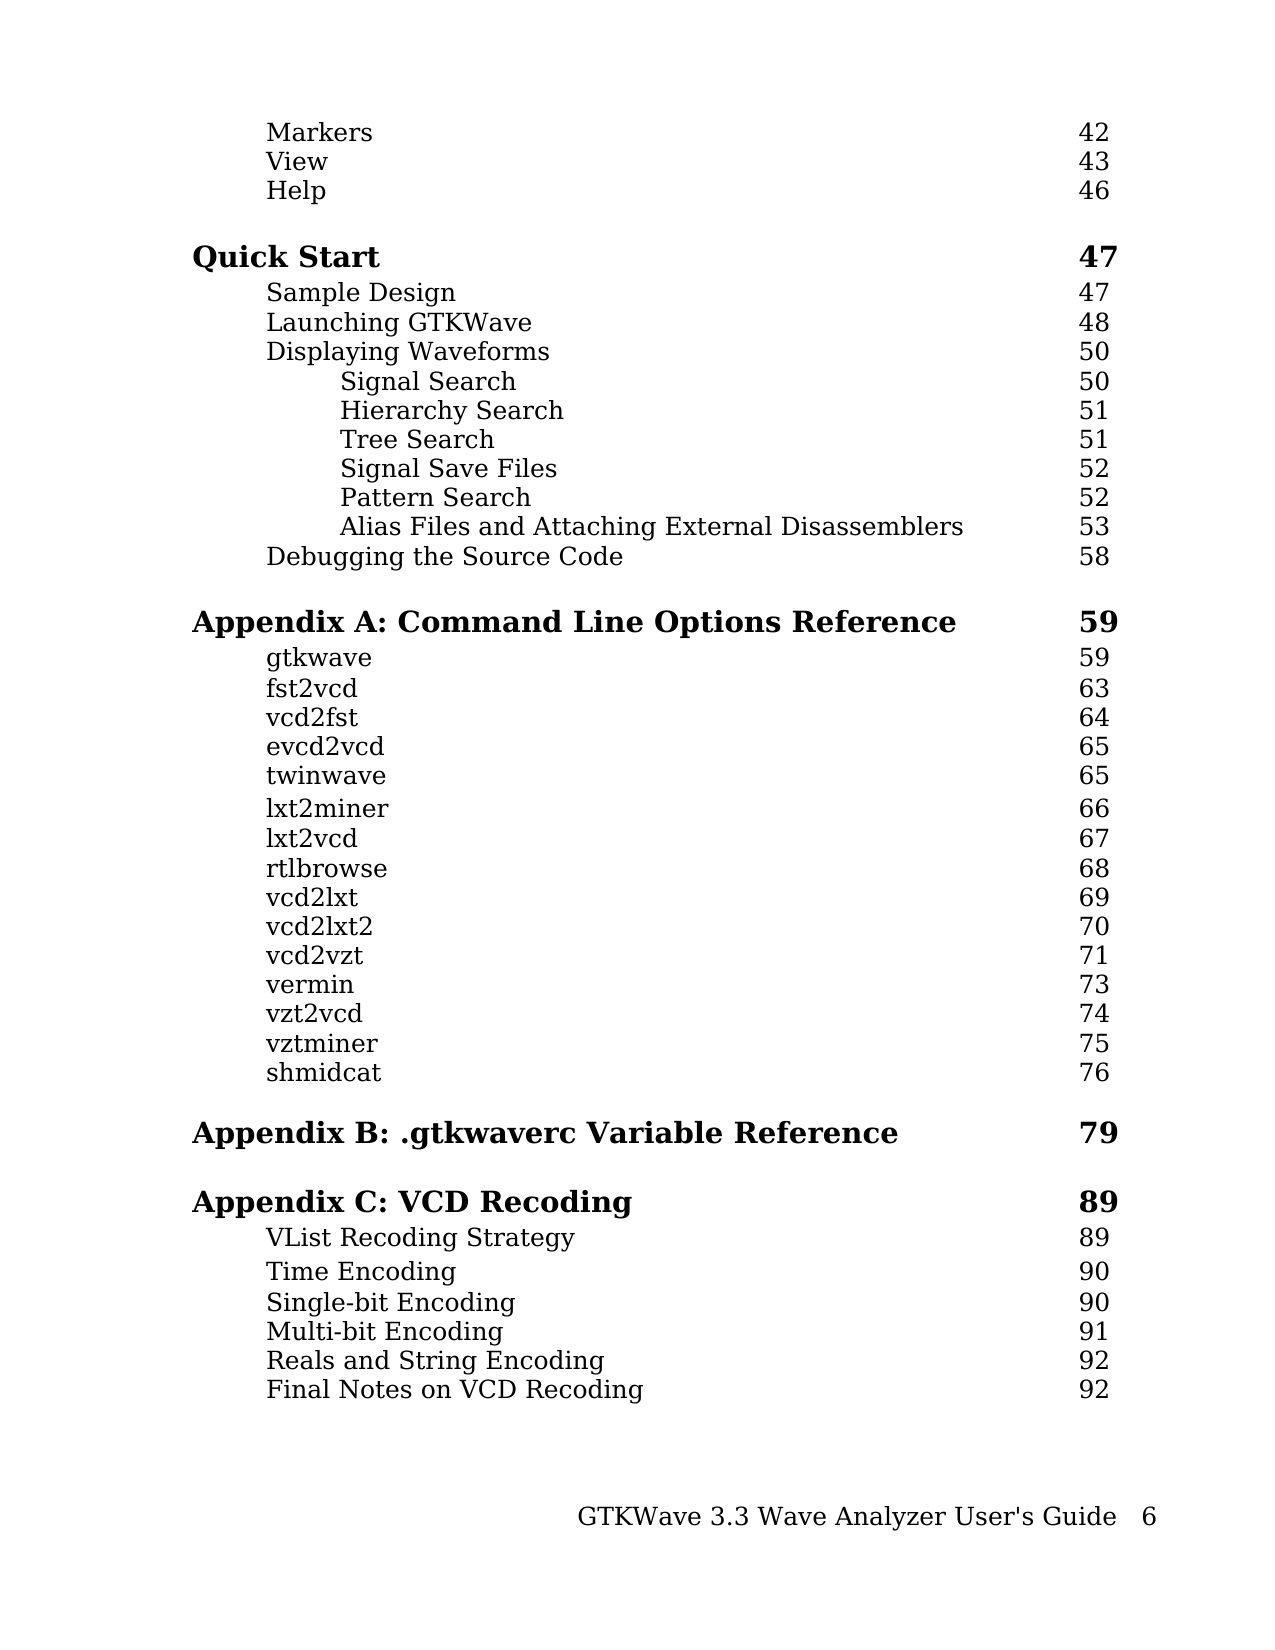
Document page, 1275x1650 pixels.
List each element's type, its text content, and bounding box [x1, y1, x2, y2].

text Pattern Search 52 [118, 483, 1157, 513]
text shmidcat 76 [118, 1058, 1157, 1087]
text Debugging the Source Code 58 [118, 542, 1157, 571]
text gtkwave 59 [118, 639, 1157, 674]
text Appendix A: Command Line Options Reference 59 [118, 605, 1157, 639]
text twinwave 65 [118, 761, 1157, 790]
text vztminer 75 [118, 1029, 1157, 1058]
text fst2vcd 63 [118, 674, 1157, 703]
text VList Recoding Strategy 89 [118, 1219, 1157, 1253]
text Time Encoding 90 [118, 1253, 1157, 1288]
text rtlbrowse 68 [118, 854, 1157, 883]
text vcd2fst 64 [118, 703, 1157, 732]
text vermin 73 [118, 971, 1157, 1000]
text Appendix B: .gtkwaverc Variable Reference 79 [118, 1116, 1157, 1151]
text vcd2lxt2 70 [118, 912, 1157, 941]
text Alias Files and Attaching External Disassemblers 53 [118, 513, 1157, 542]
text Appendix C: VCD Recoding 89 [118, 1185, 1157, 1219]
text Tree Search 51 [118, 425, 1157, 454]
text vzt2vcd 74 [118, 1000, 1157, 1029]
text Reals and String Encoding 92 [118, 1346, 1157, 1375]
text Displaying Waveforms 50 [118, 338, 1157, 367]
text Signal Search 50 [118, 367, 1157, 396]
text Launching GTKWave 48 [118, 308, 1157, 338]
text Hierarchy Search 51 [118, 396, 1157, 425]
text Markers 42 [118, 118, 1157, 147]
text Quick Start 47 [118, 240, 1157, 274]
text Final Notes on VCD Recoding 92 [118, 1375, 1157, 1404]
text Multi-bit Encoding 91 [118, 1317, 1157, 1346]
text lxt2vcd 67 [118, 825, 1157, 854]
text Sample Design 47 [118, 274, 1157, 308]
text Single-bit Encoding 90 [118, 1288, 1157, 1317]
text lxt2miner 66 [118, 790, 1157, 825]
text evcd2vcd 65 [118, 732, 1157, 761]
text vcd2vzt 71 [118, 941, 1157, 971]
text vcd2lxt 69 [118, 883, 1157, 912]
text Help 46 [118, 176, 1157, 206]
text Signal Save Files 52 [118, 454, 1157, 483]
text View 43 [118, 147, 1157, 176]
